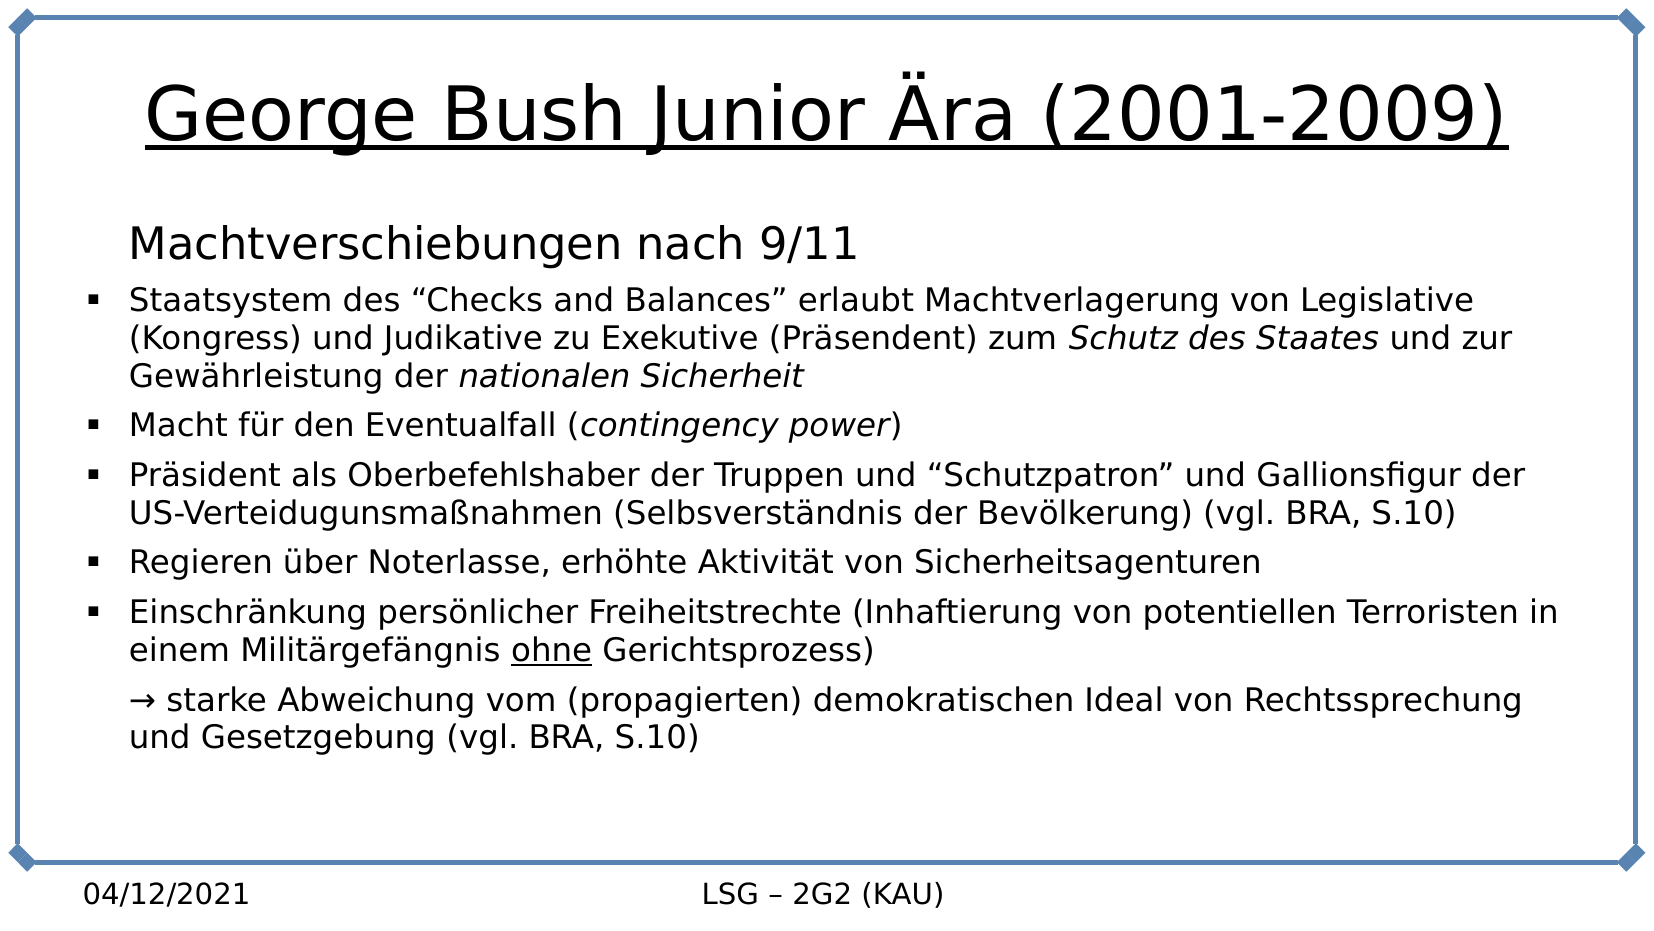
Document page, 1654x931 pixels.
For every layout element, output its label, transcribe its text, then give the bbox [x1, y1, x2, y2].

list Machtverschiebungen nach 9/11 Staatsystem des “Checks and Balances” erlaubt Machtverlagerung von Legislative (Kongress) und Judikative zu Exekutive (Präsendent) zum Schutz des Staates und zur Gewährleistung der nationalen Sicherheit Macht für den Eventualfall (contingency power) Präsident als Oberbefehlshaber der Truppen und “Schutzpatron” und Gallionsfigur der US-Verteidugunsmaßnahmen (Selbsverständnis der Bevölkerung) (vgl. BRA, S.10) Regieren über Noterlasse, erhöhte Aktivität von Sicherheitsagenturen Einschränkung persönlicher Freiheitstrechte (Inhaftierung von potentiellen Terroristen in einem Militärgefängnis ohne Gerichtsprozess) → starke Abweichung vom (propagierten) demokratischen Ideal von Rechtssprechung und Gesetzgebung (vgl. BRA, S.10) [82, 217, 1571, 758]
title George Bush Junior Ära (2001-2009) [82, 37, 1571, 193]
